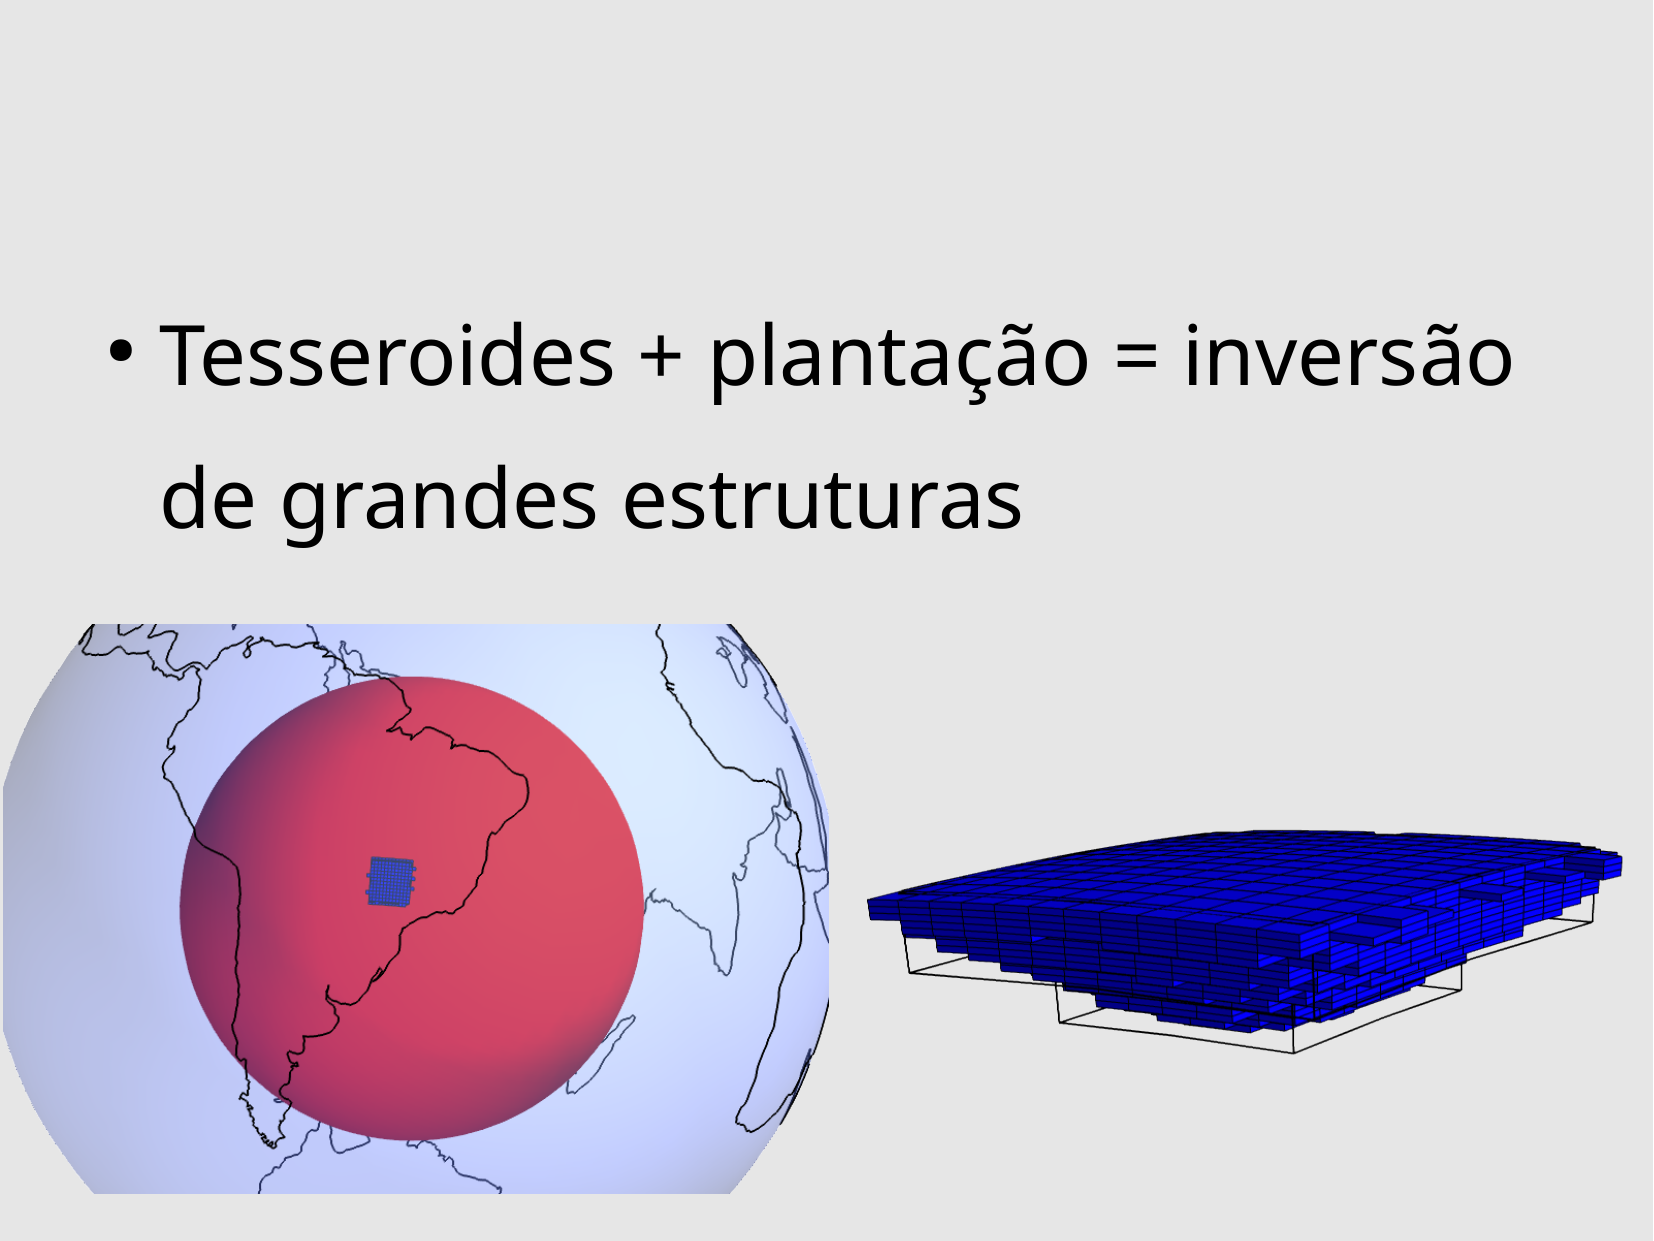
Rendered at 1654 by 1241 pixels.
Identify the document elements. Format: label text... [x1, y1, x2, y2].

picture [840, 642, 1653, 1213]
list Tesseroides + plantação = inversão de grandes estruturas [88, 296, 1544, 1016]
picture [3, 624, 829, 1194]
